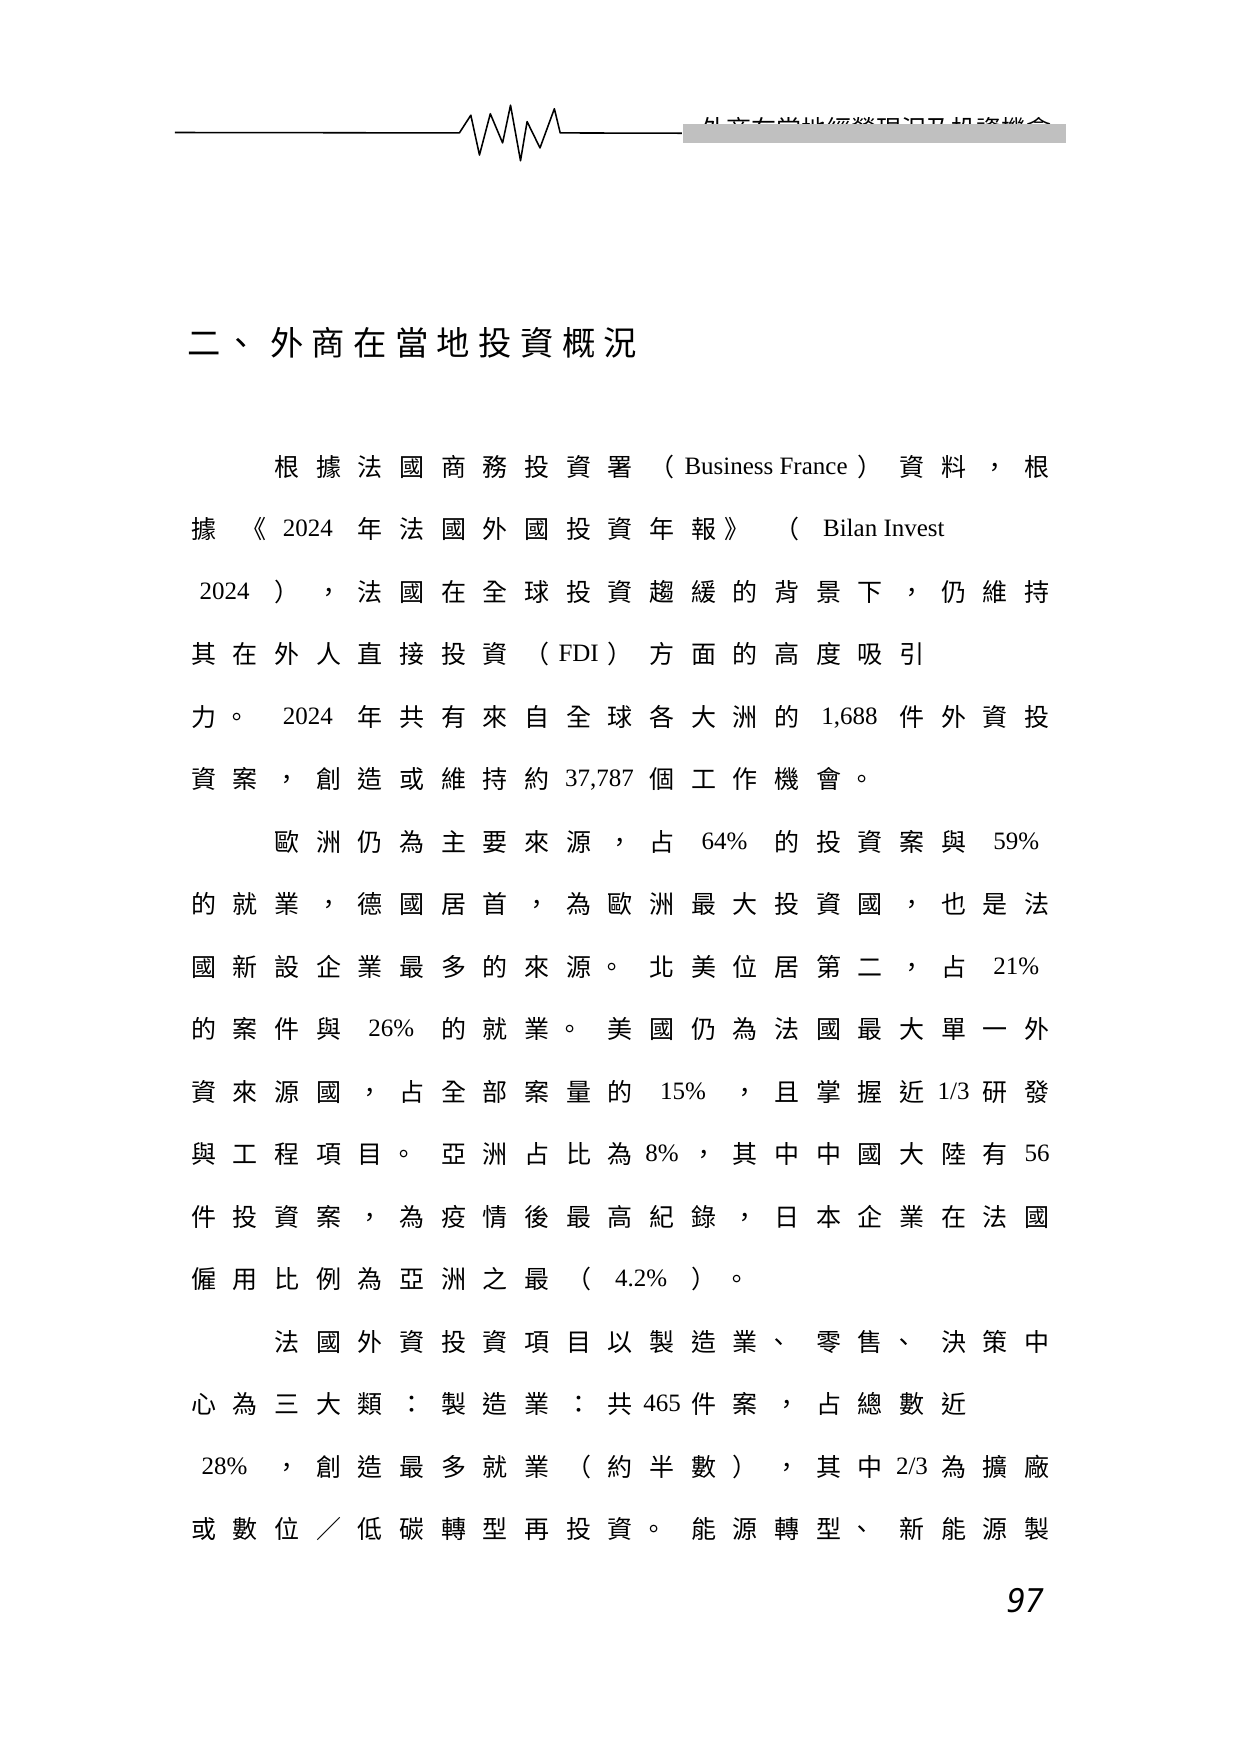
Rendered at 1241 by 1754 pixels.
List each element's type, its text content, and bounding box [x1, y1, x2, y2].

text 法國外資投資項目以製造業、零售、決策中心為三大類：製造業：共465件案，占總數近28%，創造最多就業（約半數），其中2/3為擴廠或數位／低碳轉型再投資。能源轉型、新能源製 [183, 1299, 1058, 1549]
text 二、外商在當地投資概況 [183, 299, 1058, 361]
text 根據法國商務投資署（Business France）資料，根據《2024年法國外國投資年報》（Bilan Invest 2024），法國在全球投資趨緩的背景下，仍維持其在外人直接投資（FDI）方面的高度吸引力。2024年共有來自全球各大洲的1,688件外資投資案，創造或維持約37,787個工作機會。 [183, 424, 1058, 799]
text 歐洲仍為主要來源，占64%的投資案與59%的就業，德國居首，為歐洲最大投資國，也是法國新設企業最多的來源。北美位居第二，占21%的案件與26%的就業。美國仍為法國最大單一外資來源國，占全部案量的15%，且掌握近1/3研發與工程項目。亞洲占比為8%，其中中國大陸有56件投資案，為疫情後最高紀錄，日本企業在法國僱用比例為亞洲之最（4.2%）。 [183, 799, 1058, 1299]
